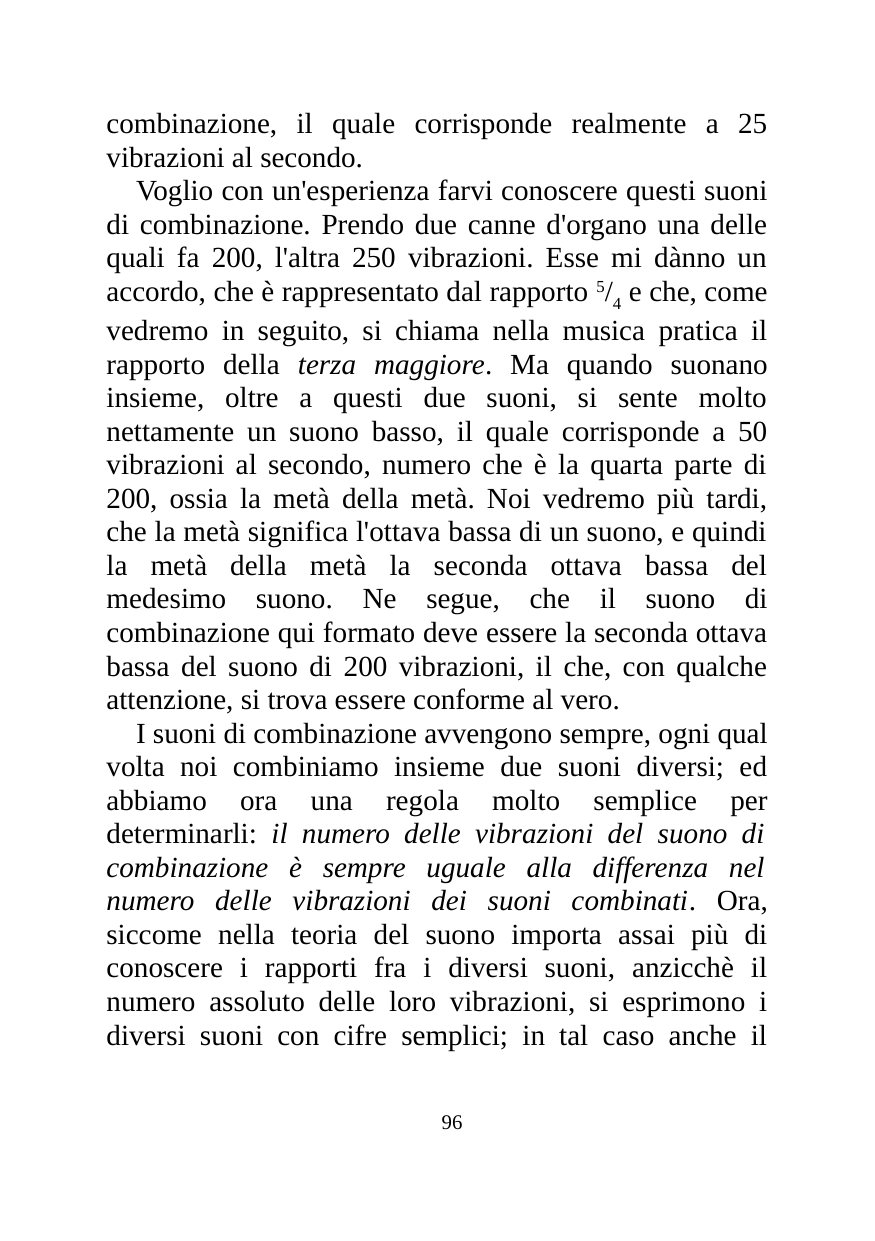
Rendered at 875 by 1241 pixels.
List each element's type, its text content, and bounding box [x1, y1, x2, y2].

text Voglio con un'esperienza farvi conoscere questi suoni di combinazione. Prendo due canne d'organo una delle quali fa 200, l'altra 250 vibrazioni. Esse mi dànno un accordo, che è rappresentato dal rapporto 5/4 e che, come vedremo in seguito, si chiama nella musica pratica il rapporto della terza maggiore. Ma quando suonano insieme, oltre a questi due suoni, si sente molto nettamente un suono basso, il quale corrisponde a 50 vibrazioni al secondo, numero che è la quarta parte di 200, ossia la metà della metà. Noi vedremo più tardi, che la metà significa l'ottava bassa di un suono, e quindi la metà della metà la seconda ottava bassa del medesimo suono. Ne segue, che il suono di combinazione qui formato deve essere la seconda ottava bassa del suono di 200 vibrazioni, il che, con qualche attenzione, si trova essere conforme al vero. [106, 173, 768, 716]
text I suoni di combinazione avvengono sempre, ogni qual volta noi combiniamo insieme due suoni diversi; ed abbiamo ora una regola molto semplice per determinarli: il numero delle vibrazioni del suono di combinazione è sempre uguale alla differenza nel numero delle vibrazioni dei suoni combinati. Ora, siccome nella teoria del suono importa assai più di conoscere i rapporti fra i diversi suoni, anzicchè il numero assoluto delle loro vibrazioni, si esprimono i diversi suoni con cifre semplici; in tal caso anche il [106, 716, 768, 1051]
text combinazione, il quale corrisponde realmente a 25 vibrazioni al secondo. [106, 106, 768, 173]
